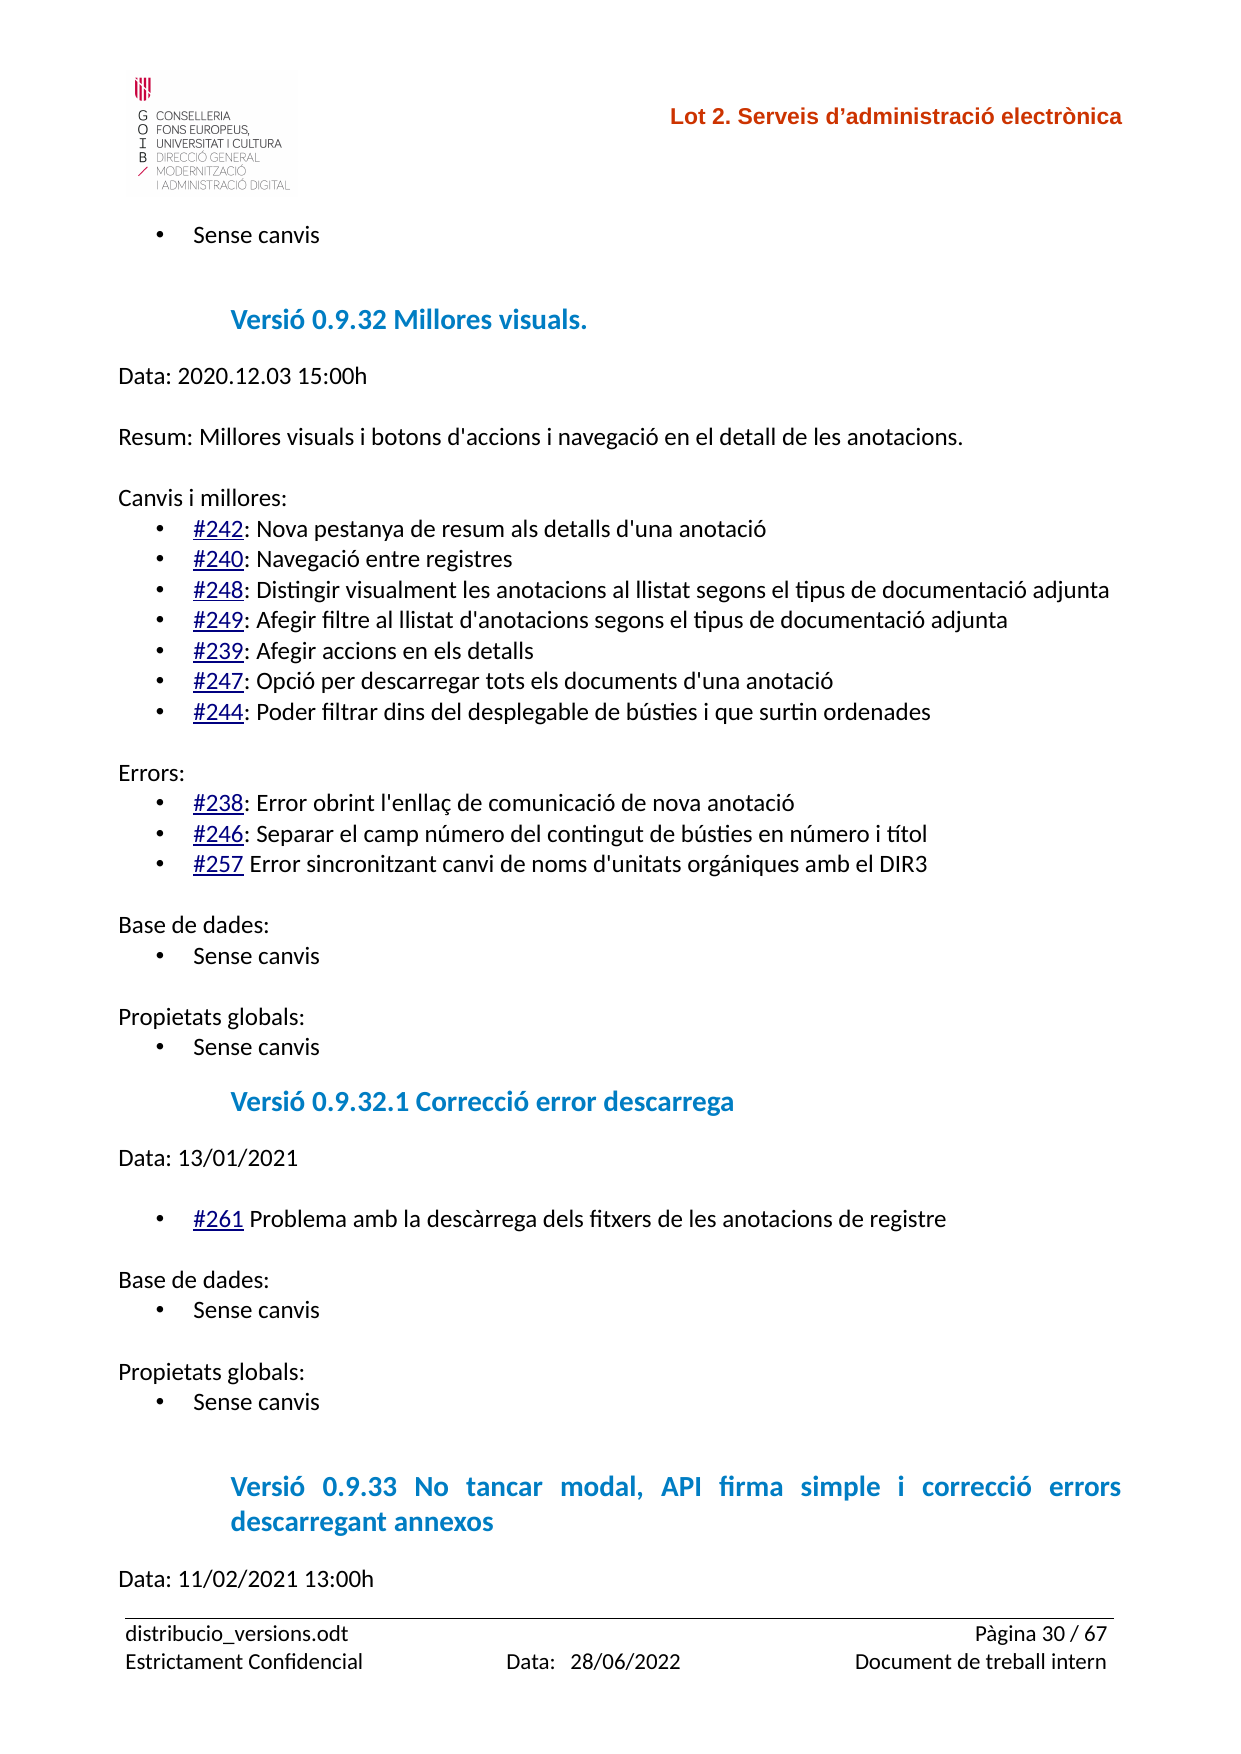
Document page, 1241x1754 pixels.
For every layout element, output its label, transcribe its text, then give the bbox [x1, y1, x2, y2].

list Sense canvis [156, 940, 1122, 971]
list Sense canvis [156, 1032, 1122, 1062]
list #242: Nova pestanya de resum als detalls d'una anotació [156, 513, 1122, 543]
text Base de dades: [118, 1264, 1122, 1294]
subtitle Versió 0.9.32.1 Correcció error descarrega [153, 1083, 1122, 1118]
text Data: 11/02/2021 13:00h [118, 1563, 1122, 1593]
text Canvis i millores: [118, 482, 1122, 513]
text Data: 13/01/2021 [118, 1142, 1122, 1172]
list #239: Afegir accions en els detalls [156, 635, 1122, 665]
list #246: Separar el camp número del contingut de bústies en número i títol [156, 818, 1122, 848]
subtitle Versió 0.9.32 Millores visuals. [153, 301, 1122, 336]
list Sense canvis [156, 219, 1122, 250]
list #261 Problema amb la descàrrega dels fitxers de les anotacions de registre [156, 1203, 1122, 1233]
text Errors: [118, 757, 1122, 787]
list #244: Poder filtrar dins del desplegable de bústies i que surtin ordenades [156, 696, 1122, 726]
list #249: Afegir filtre al llistat d'anotacions segons el tipus de documentació adjunta [156, 604, 1122, 635]
text Base de dades: [118, 909, 1122, 940]
list Sense canvis [156, 1386, 1122, 1417]
text Data: 2020.12.03 15:00h [118, 360, 1122, 391]
text Resum: Millores visuals i botons d'accions i navegació en el detall de les anotacions. [118, 421, 1122, 452]
list #240: Navegació entre registres [156, 543, 1122, 574]
subtitle Versió 0.9.33 No tancar modal, API firma simple i correcció errors descarregant annexos [153, 1468, 1122, 1539]
text Propietats globals: [118, 1356, 1122, 1386]
list Sense canvis [156, 1294, 1122, 1325]
list #248: Distingir visualment les anotacions al llistat segons el tipus de documentació adjunta [156, 574, 1122, 604]
text Propietats globals: [118, 1001, 1122, 1032]
picture [126, 70, 299, 197]
list #247: Opció per descarregar tots els documents d'una anotació [156, 665, 1122, 696]
list #238: Error obrint l'enllaç de comunicació de nova anotació [156, 787, 1122, 818]
list #257 Error sincronitzant canvi de noms d'unitats orgániques amb el DIR3 [156, 848, 1122, 879]
